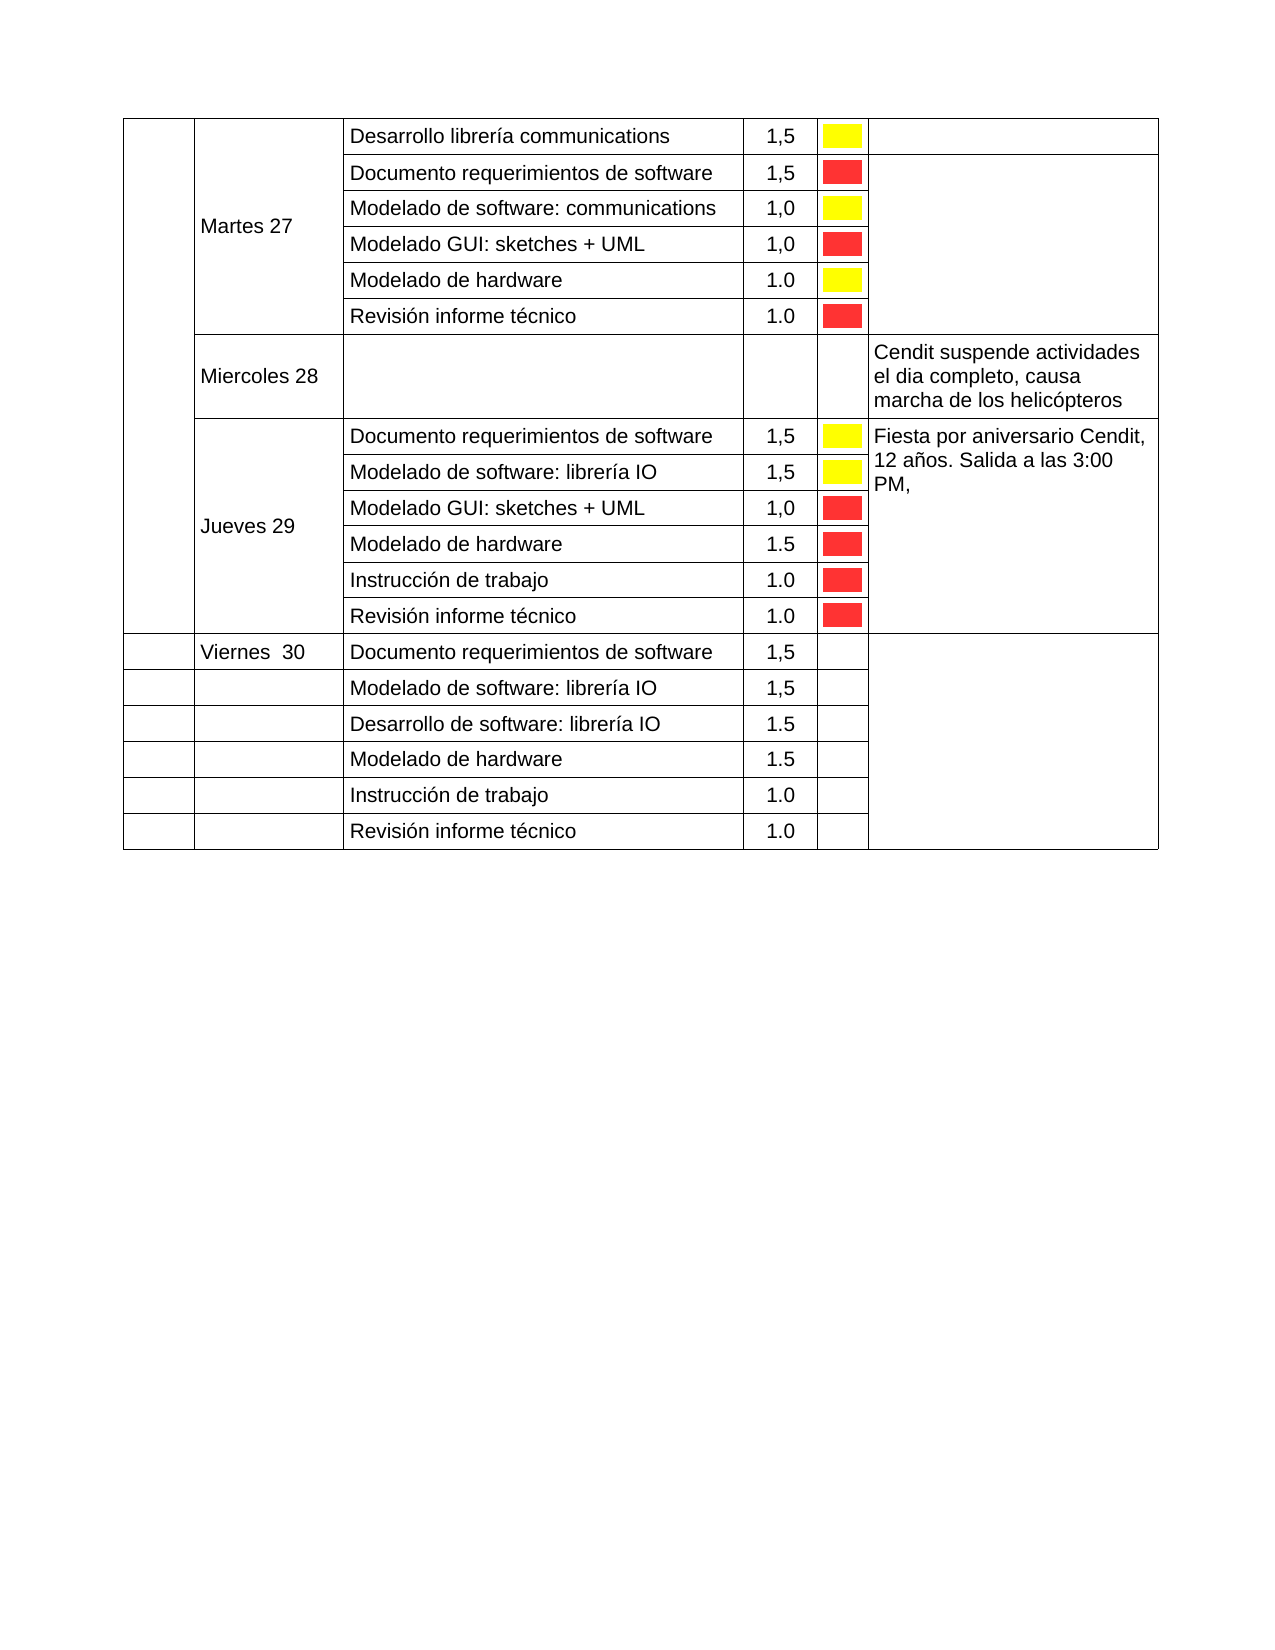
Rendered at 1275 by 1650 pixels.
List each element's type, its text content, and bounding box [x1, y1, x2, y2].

table_cell [124, 814, 194, 849]
table_cell [195, 670, 343, 705]
table_cell Fiesta por aniversario Cendit, 12 años. Salida a las 3:00 PM, [869, 419, 1158, 633]
table_cell 1.5 [744, 526, 817, 561]
table_cell Revisión informe técnico [344, 598, 743, 633]
table_cell Modelado GUI: sketches + UML [344, 491, 743, 525]
table_cell [818, 335, 868, 418]
table_cell [195, 706, 343, 741]
table_cell 1,5 [744, 419, 817, 453]
table_cell 1,0 [744, 191, 817, 226]
table_cell 1.0 [744, 778, 817, 813]
table_cell 1.5 [744, 742, 817, 777]
table_cell 1.0 [744, 814, 817, 849]
table_cell Documento requerimientos de software [344, 419, 743, 453]
table_cell Miercoles 28 [195, 335, 343, 418]
table_cell Modelado de software: librería IO [344, 455, 743, 489]
table_cell [124, 742, 194, 777]
table_cell Modelado de hardware [344, 526, 743, 561]
table_cell [124, 634, 194, 669]
table_cell Modelado de software: librería IO [344, 670, 743, 705]
table_cell [818, 706, 868, 741]
table_cell [818, 742, 868, 777]
table_cell [818, 634, 868, 669]
table_cell [818, 455, 868, 489]
table_cell [818, 598, 868, 633]
table_cell Viernes 30 [195, 634, 343, 669]
table_cell 1,5 [744, 634, 817, 669]
table_cell [818, 563, 868, 597]
table_cell Cendit suspende actividades el dia completo, causa marcha de los helicópteros [869, 335, 1158, 418]
table_cell [869, 119, 1158, 154]
table_cell Desarrollo librería communications [344, 119, 743, 154]
table_cell [818, 526, 868, 561]
table_cell [818, 814, 868, 849]
table_cell 1.0 [744, 563, 817, 597]
table_cell 1.0 [744, 598, 817, 633]
table_cell Modelado de hardware [344, 263, 743, 298]
table_cell Martes 27 [195, 119, 343, 334]
table_cell Documento requerimientos de software [344, 634, 743, 669]
table_cell 1.0 [744, 299, 817, 334]
table_cell [818, 155, 868, 190]
table_cell [818, 263, 868, 298]
table_cell [869, 634, 1158, 849]
table_cell [195, 814, 343, 849]
table_cell [818, 299, 868, 334]
table_cell 1,5 [744, 155, 817, 190]
table_cell [744, 335, 817, 418]
table_cell Instrucción de trabajo [344, 563, 743, 597]
table_cell Revisión informe técnico [344, 299, 743, 334]
table_cell 1.0 [744, 263, 817, 298]
table_cell [818, 491, 868, 525]
table_cell [124, 778, 194, 813]
table_cell 1,5 [744, 670, 817, 705]
table_cell [344, 335, 743, 418]
table_cell Modelado de hardware [344, 742, 743, 777]
table_cell 1.5 [744, 706, 817, 741]
table_cell [195, 778, 343, 813]
table_cell 1,0 [744, 491, 817, 525]
table_cell [818, 227, 868, 262]
table_cell 1,5 [744, 455, 817, 489]
table_cell 1,5 [744, 119, 817, 154]
table_cell [124, 119, 194, 633]
table_cell 1,0 [744, 227, 817, 262]
table_cell [818, 119, 868, 154]
table_cell [124, 706, 194, 741]
table_cell Documento requerimientos de software [344, 155, 743, 190]
table_cell Desarrollo de software: librería IO [344, 706, 743, 741]
table_cell Jueves 29 [195, 419, 343, 633]
table_cell [195, 742, 343, 777]
table_cell [124, 670, 194, 705]
table_cell Instrucción de trabajo [344, 778, 743, 813]
table_cell Modelado GUI: sketches + UML [344, 227, 743, 262]
table_cell [818, 670, 868, 705]
table_cell [818, 191, 868, 226]
table_cell Modelado de software: communications [344, 191, 743, 226]
table_cell [818, 419, 868, 453]
table_cell [818, 778, 868, 813]
table_cell Revisión informe técnico [344, 814, 743, 849]
table_cell [869, 155, 1158, 334]
